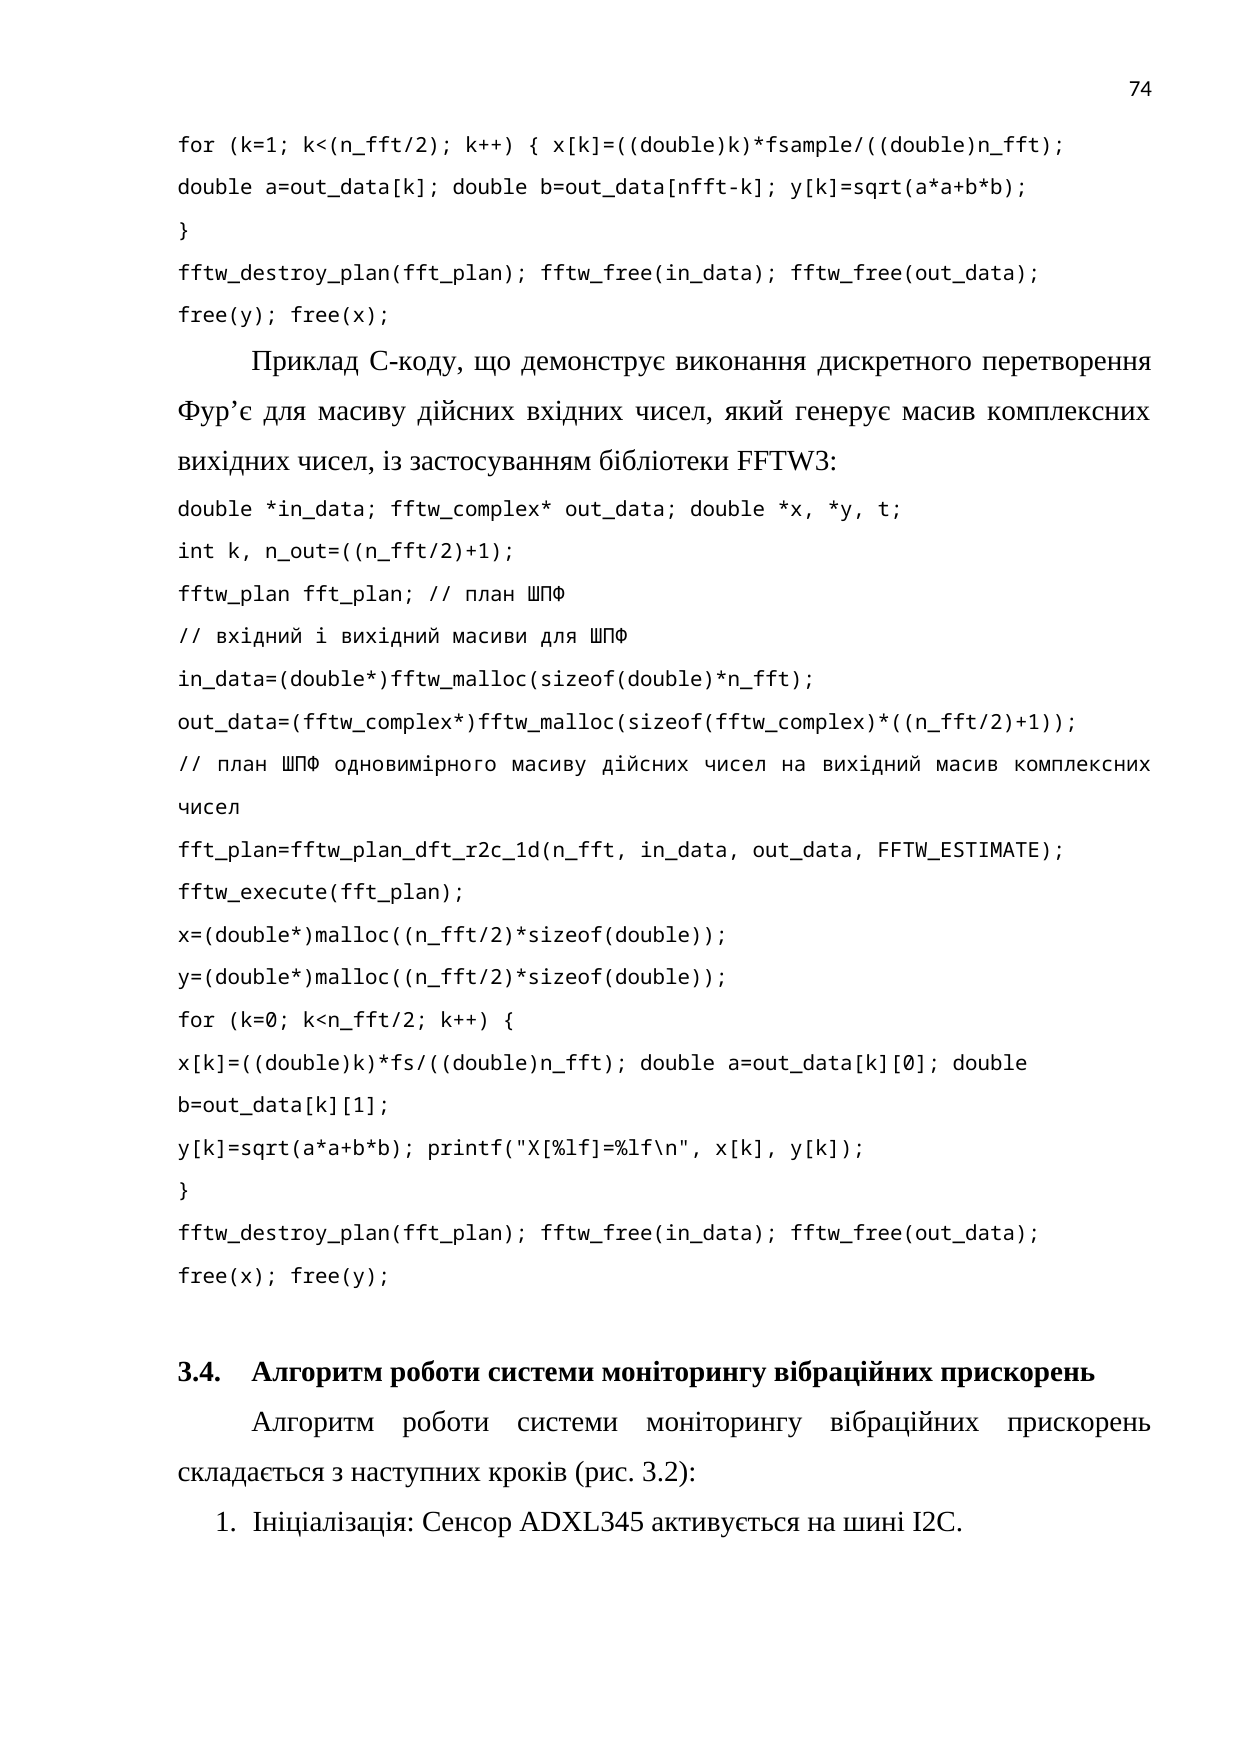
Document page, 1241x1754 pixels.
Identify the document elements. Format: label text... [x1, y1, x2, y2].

text int k, n_out=((n_fft/2)+1); [177, 536, 1152, 565]
text x=(double*)malloc((n_fft/2)*sizeof(double)); [177, 920, 1152, 948]
text } [177, 1176, 1152, 1204]
text } [177, 215, 1152, 243]
subtitle 3.4. Алгоритм роботи системи моніторингу вібраційних прискорень [177, 1354, 1152, 1387]
text fft_plan=fftw_plan_dft_r2c_1d(n_fft, in_data, out_data, FFTW_ESTIMATE); fftw_execute(fft_plan); [177, 835, 1152, 906]
text out_data=(fftw_complex*)fftw_malloc(sizeof(fftw_complex)*((n_fft/2)+1)); [177, 707, 1152, 735]
text for (k=1; k<(n_fft/2); k++) { x[k]=((double)k)*fsample/((double)n_fft); [177, 130, 1152, 158]
text // план ШПФ одновимірного масиву дійсних чисел на вихідний масив комплексних чисел [177, 749, 1152, 821]
list Ініціалізація: Сенсор ADXL345 активується на шині I2C. [215, 1504, 1152, 1538]
text fftw_plan fft_plan; // план ШПФ [177, 579, 1152, 607]
text y=(double*)malloc((n_fft/2)*sizeof(double)); [177, 962, 1152, 991]
text x[k]=((double)k)*fs/((double)n_fft); double a=out_data[k][0]; double b=out_data[k][1]; [177, 1048, 1152, 1119]
text fftw_destroy_plan(fft_plan); fftw_free(in_data); fftw_free(out_data); free(y); free(x); [177, 258, 1152, 329]
text double *in_data; fftw_complex* out_data; double *x, *y, t; [177, 494, 1152, 522]
text Приклад C-коду, що демонструє виконання дискретного перетворення Фур’є для масиву дійсних вхідних чисел, який генерує масив комплексних вихідних чисел, із застосуванням бібліотеки FFTW3: [177, 343, 1152, 477]
text fftw_destroy_plan(fft_plan); fftw_free(in_data); fftw_free(out_data); free(x); free(y); [177, 1218, 1152, 1289]
text // вхідний і вихідний масиви для ШПФ [177, 622, 1152, 650]
text double a=out_data[k]; double b=out_data[nfft-k]; y[k]=sqrt(a*a+b*b); [177, 172, 1152, 201]
text y[k]=sqrt(a*a+b*b); printf("X[%lf]=%lf\n", x[k], y[k]); [177, 1133, 1152, 1161]
text in_data=(double*)fftw_malloc(sizeof(double)*n_fft); [177, 664, 1152, 693]
text for (k=0; k<n_fft/2; k++) { [177, 1005, 1152, 1033]
text Алгоритм роботи системи моніторингу вібраційних прискорень складається з наступних кроків (рис. 3.2): [177, 1404, 1152, 1488]
